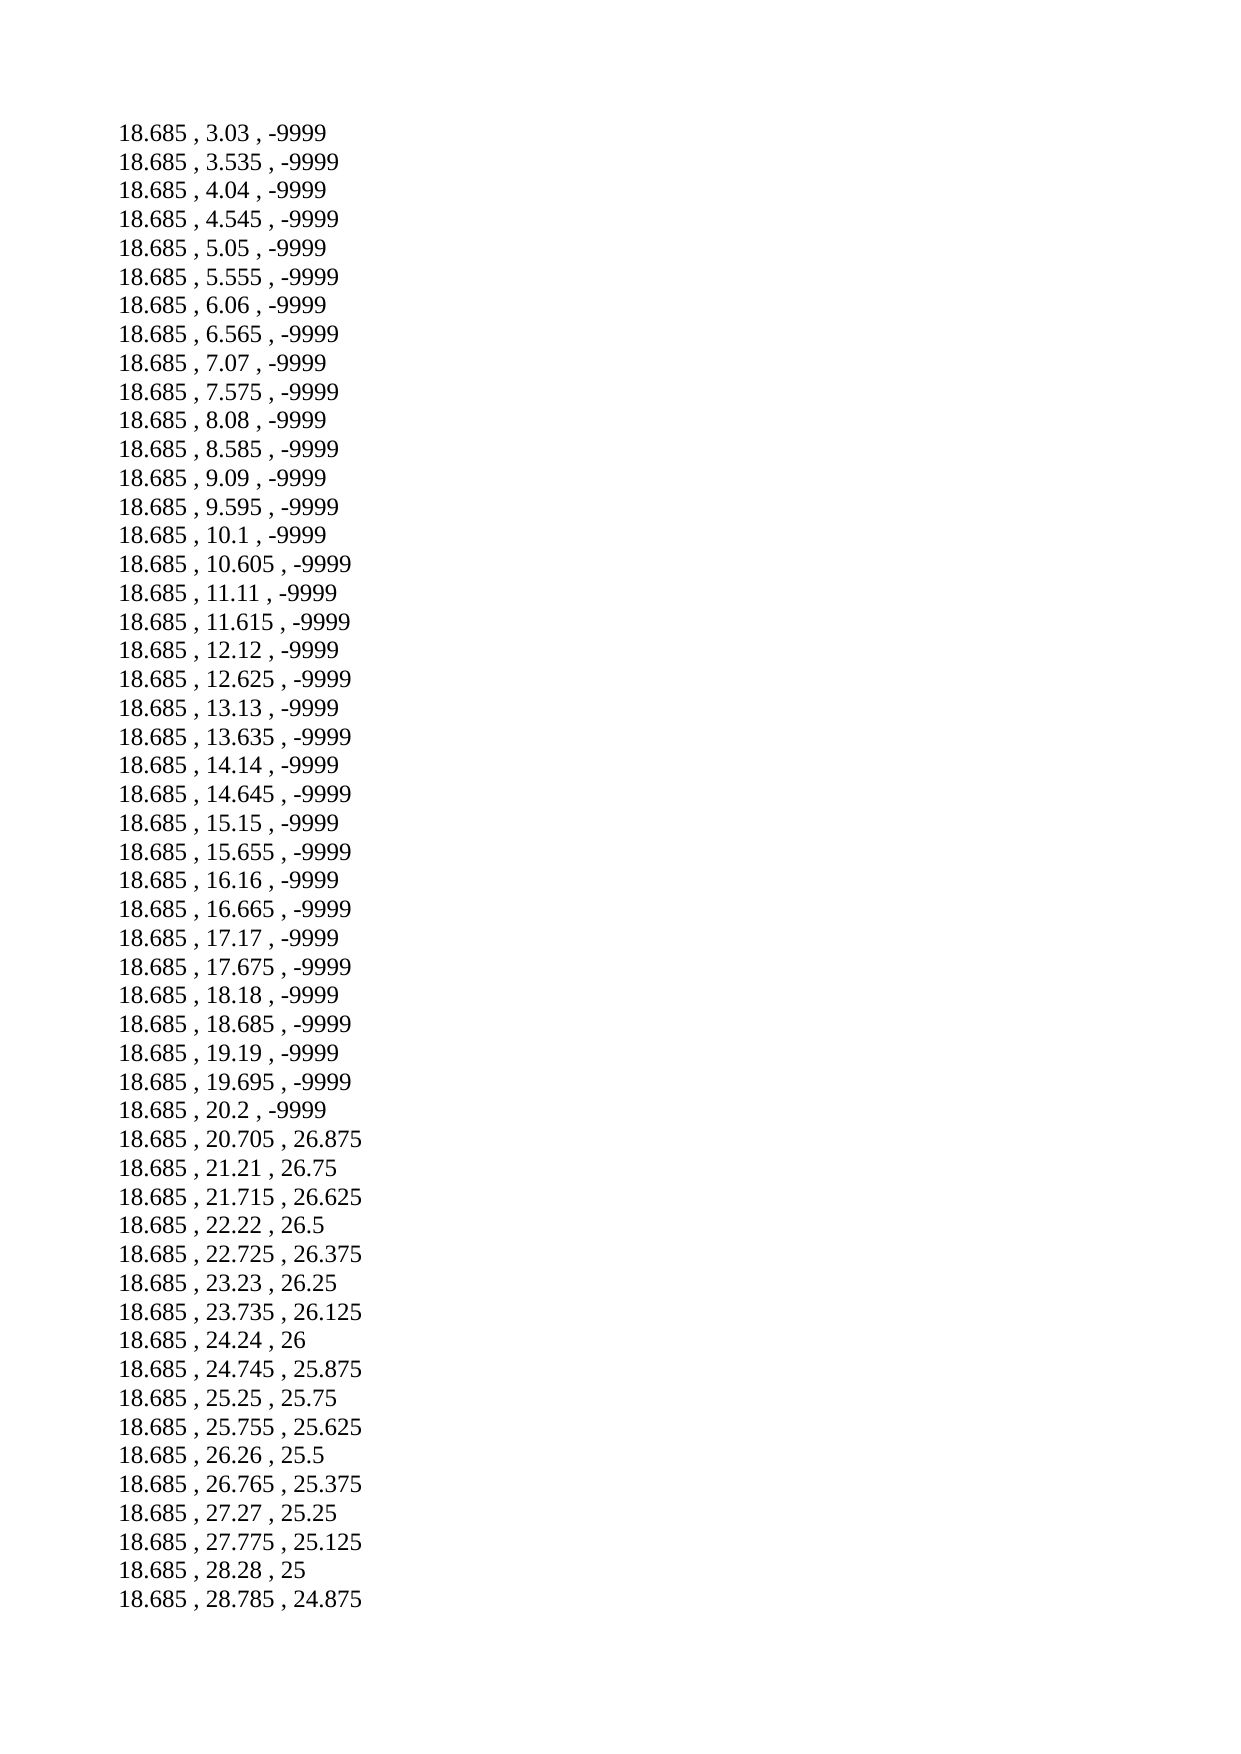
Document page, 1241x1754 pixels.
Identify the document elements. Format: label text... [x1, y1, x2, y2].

text 18.685 , 5.555 , -9999 [118, 262, 1122, 291]
text 18.685 , 27.775 , 25.125 [118, 1527, 1122, 1556]
text 18.685 , 4.04 , -9999 [118, 176, 1122, 204]
text 18.685 , 25.25 , 25.75 [118, 1383, 1122, 1412]
text 18.685 , 20.2 , -9999 [118, 1096, 1122, 1124]
text 18.685 , 24.745 , 25.875 [118, 1354, 1122, 1383]
text 18.685 , 13.13 , -9999 [118, 693, 1122, 722]
text 18.685 , 9.595 , -9999 [118, 492, 1122, 521]
text 18.685 , 14.14 , -9999 [118, 751, 1122, 779]
text 18.685 , 24.24 , 26 [118, 1326, 1122, 1354]
text 18.685 , 12.625 , -9999 [118, 664, 1122, 693]
text 18.685 , 26.765 , 25.375 [118, 1469, 1122, 1498]
text 18.685 , 10.1 , -9999 [118, 521, 1122, 549]
text 18.685 , 6.565 , -9999 [118, 319, 1122, 348]
text 18.685 , 17.17 , -9999 [118, 923, 1122, 952]
text 18.685 , 9.09 , -9999 [118, 463, 1122, 492]
text 18.685 , 7.07 , -9999 [118, 348, 1122, 377]
text 18.685 , 21.715 , 26.625 [118, 1182, 1122, 1211]
text 18.685 , 4.545 , -9999 [118, 204, 1122, 233]
text 18.685 , 10.605 , -9999 [118, 549, 1122, 578]
text 18.685 , 28.785 , 24.875 [118, 1584, 1122, 1613]
text 18.685 , 22.22 , 26.5 [118, 1211, 1122, 1239]
text 18.685 , 16.16 , -9999 [118, 866, 1122, 894]
text 18.685 , 21.21 , 26.75 [118, 1153, 1122, 1182]
text 18.685 , 22.725 , 26.375 [118, 1239, 1122, 1268]
text 18.685 , 5.05 , -9999 [118, 233, 1122, 262]
text 18.685 , 19.695 , -9999 [118, 1067, 1122, 1096]
text 18.685 , 18.18 , -9999 [118, 981, 1122, 1009]
text 18.685 , 8.08 , -9999 [118, 406, 1122, 434]
text 18.685 , 23.23 , 26.25 [118, 1268, 1122, 1297]
text 18.685 , 11.11 , -9999 [118, 578, 1122, 607]
text 18.685 , 12.12 , -9999 [118, 636, 1122, 664]
text 18.685 , 11.615 , -9999 [118, 607, 1122, 636]
text 18.685 , 15.655 , -9999 [118, 837, 1122, 866]
text 18.685 , 20.705 , 26.875 [118, 1124, 1122, 1153]
text 18.685 , 19.19 , -9999 [118, 1038, 1122, 1067]
text 18.685 , 16.665 , -9999 [118, 894, 1122, 923]
text 18.685 , 14.645 , -9999 [118, 779, 1122, 808]
text 18.685 , 8.585 , -9999 [118, 434, 1122, 463]
text 18.685 , 15.15 , -9999 [118, 808, 1122, 837]
text 18.685 , 17.675 , -9999 [118, 952, 1122, 981]
text 18.685 , 3.03 , -9999 [118, 118, 1122, 147]
text 18.685 , 13.635 , -9999 [118, 722, 1122, 751]
text 18.685 , 23.735 , 26.125 [118, 1297, 1122, 1326]
text 18.685 , 6.06 , -9999 [118, 291, 1122, 319]
text 18.685 , 3.535 , -9999 [118, 147, 1122, 176]
text 18.685 , 27.27 , 25.25 [118, 1498, 1122, 1527]
text 18.685 , 28.28 , 25 [118, 1556, 1122, 1584]
text 18.685 , 25.755 , 25.625 [118, 1412, 1122, 1441]
text 18.685 , 26.26 , 25.5 [118, 1441, 1122, 1469]
text 18.685 , 7.575 , -9999 [118, 377, 1122, 406]
text 18.685 , 18.685 , -9999 [118, 1009, 1122, 1038]
